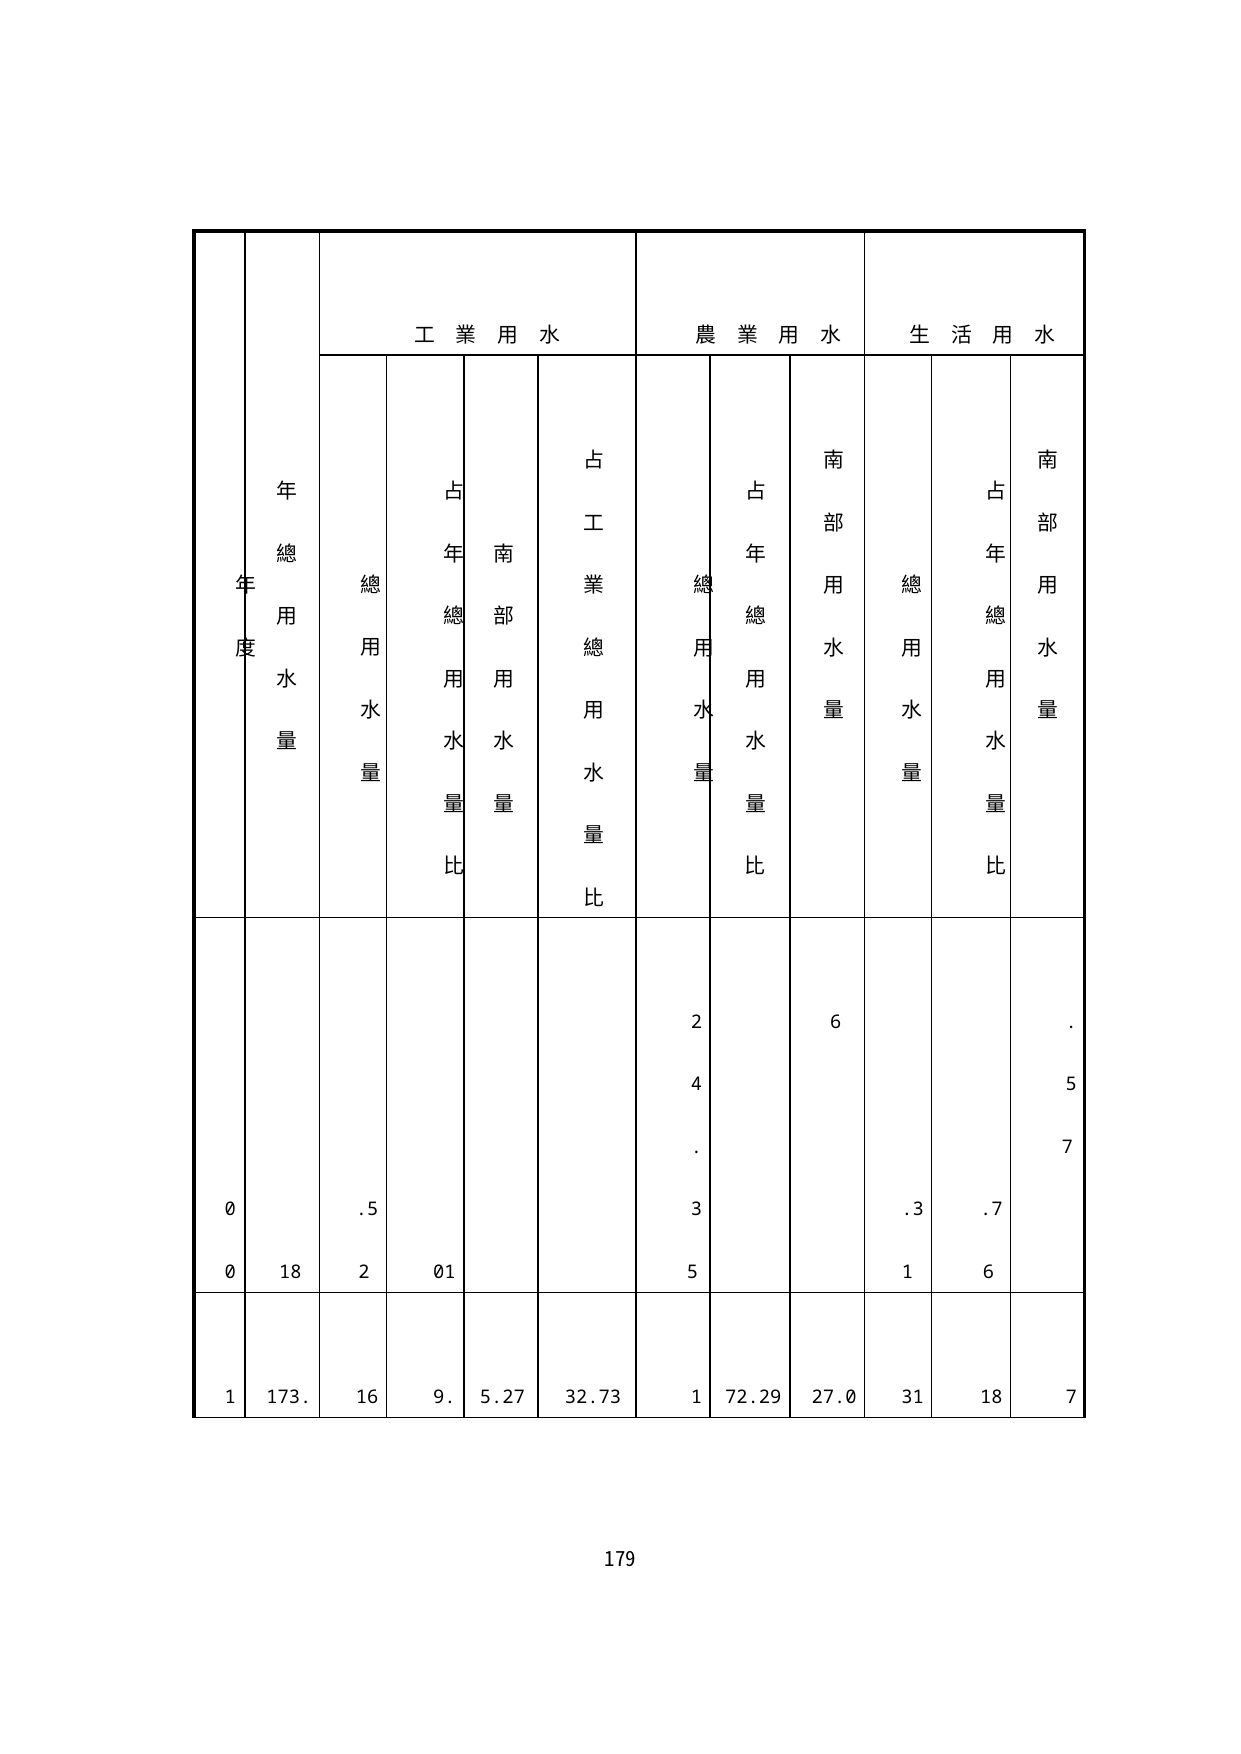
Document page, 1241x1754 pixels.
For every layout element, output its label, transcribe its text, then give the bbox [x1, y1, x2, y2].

table_header 年總用水量 [246, 233, 319, 917]
table_cell 南部用水量 [1011, 356, 1083, 917]
table_cell 31 [865, 1293, 931, 1417]
table_cell 占年總用水量比 [711, 356, 789, 917]
table_cell 5.27 [465, 1293, 537, 1417]
table_cell 7 [1011, 1293, 1083, 1417]
table_cell .76 [932, 918, 1010, 1292]
table_cell 16 [320, 1293, 386, 1417]
table_cell 173. [246, 1293, 319, 1417]
table_cell .52 [320, 918, 386, 1292]
table_cell [465, 918, 537, 1292]
table_header 生活用水 [865, 233, 1083, 354]
table_header 年度 [196, 233, 244, 917]
table_cell 24.35 [637, 918, 709, 1292]
table_cell 占年總用水量比 [387, 356, 463, 917]
table_cell 18 [246, 918, 319, 1292]
table_cell 72.29 [711, 1293, 789, 1417]
table_cell 1 [637, 1293, 709, 1417]
table_cell 00 [196, 918, 244, 1292]
table_cell .31 [865, 918, 931, 1292]
table_cell 總用 水量 [637, 356, 709, 917]
table_cell 1 [196, 1293, 244, 1417]
table_cell 占工業總用水量比 [539, 356, 635, 917]
table_cell 01 [387, 918, 463, 1292]
table_header 農業用水 [637, 233, 864, 354]
table_cell 32.73 [539, 1293, 635, 1417]
table_cell [539, 918, 635, 1292]
table_cell 18 [932, 1293, 1010, 1417]
table_cell 27.0 [791, 1293, 864, 1417]
table_header 工業用水 [320, 233, 635, 354]
table_cell 總用 水量 [320, 356, 386, 917]
table_cell 占年總用水量比 [932, 356, 1010, 917]
table_cell 南部用水量 [465, 356, 537, 917]
table_cell 9. [387, 1293, 463, 1417]
table_cell 6 [791, 918, 864, 1292]
table_cell .57 [1011, 918, 1083, 1292]
table_cell [711, 918, 789, 1292]
table_cell 總用 水量 [865, 356, 931, 917]
table_cell 南部用水量 [791, 356, 864, 917]
